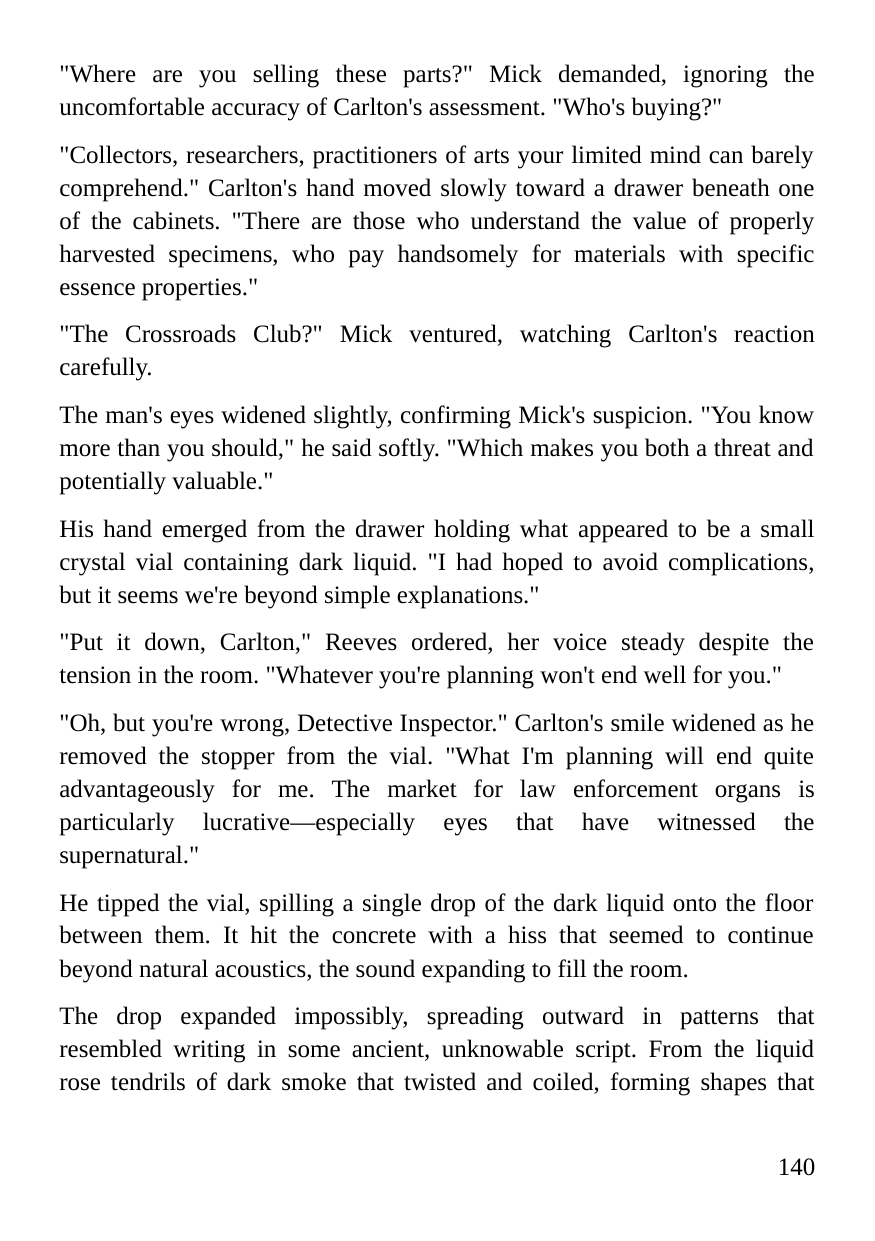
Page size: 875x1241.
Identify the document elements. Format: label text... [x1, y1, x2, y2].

text The drop expanded impossibly, spreading outward in patterns that resembled writing in some ancient, unknowable script. From the liquid rose tendrils of dark smoke that twisted and coiled, forming shapes that [59, 1001, 815, 1096]
text "Put it down, Carlton," Reeves ordered, her voice steady despite the tension in the room. "Whatever you're planning won't end well for you." [59, 627, 815, 689]
text "Collectors, researchers, practitioners of arts your limited mind can barely comprehend." Carlton's hand moved slowly toward a drawer beneath one of the cabinets. "There are those who understand the value of properly harvested specimens, who pay handsomely for materials with specific essence properties." [59, 140, 815, 301]
text The man's eyes widened slightly, confirming Mick's suspicion. "You know more than you should," he said softly. "Which makes you both a threat and potentially valuable." [59, 400, 815, 495]
text "Oh, but you're wrong, Detective Inspector." Carlton's smile widened as he removed the stopper from the vial. "What I'm planning will end quite advantageously for me. The market for law enforcement organs is particularly lucrative—especially eyes that have witnessed the supernatural." [59, 708, 815, 869]
text "The Crossroads Club?" Mick ventured, watching Carlton's reaction carefully. [59, 319, 815, 381]
text "Where are you selling these parts?" Mick demanded, ignoring the uncomfortable accuracy of Carlton's assessment. "Who's buying?" [59, 59, 815, 121]
text His hand emerged from the drawer holding what appeared to be a small crystal vial containing dark liquid. "I had hoped to avoid complications, but it seems we're beyond simple explanations." [59, 514, 815, 608]
text He tipped the vial, spilling a single drop of the dark liquid onto the floor between them. It hit the concrete with a hiss that seemed to continue beyond natural acoustics, the sound expanding to fill the room. [59, 888, 815, 982]
